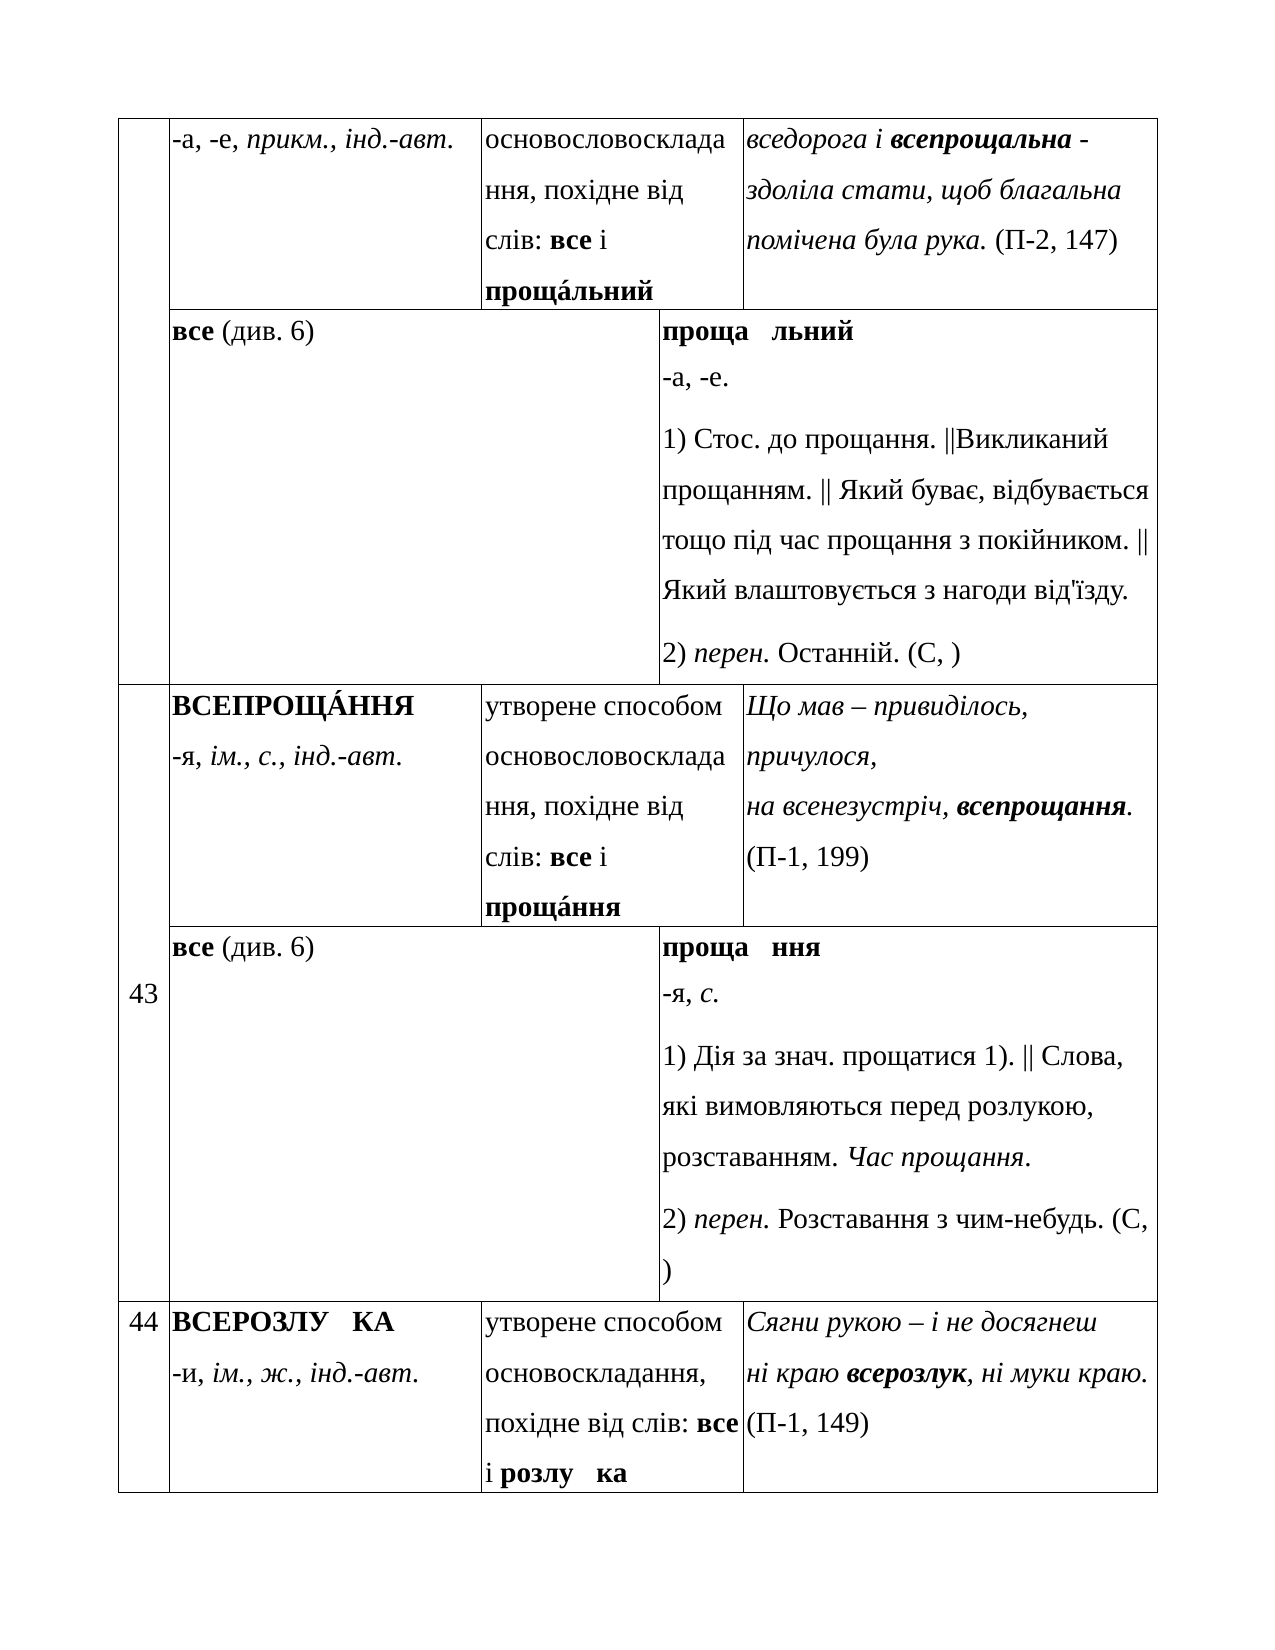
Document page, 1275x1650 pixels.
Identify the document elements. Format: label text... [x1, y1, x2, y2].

table_cell утворене способом основоскладання, похідне від слів: все і розлука [482, 1302, 743, 1492]
table_cell 44 [119, 1302, 169, 1492]
table_cell все (див. 6) [170, 927, 659, 1301]
table_cell прощання -я, с. 1) Дія за знач. прощатися 1). || Слова, які вимовляються перед розлукою, розставанням. Час прощання. 2) перен. Розставання з чим-небудь. (С, ) [660, 927, 1157, 1301]
table_cell -а, -е, прикм., інд.-авт. [170, 119, 481, 309]
table_cell Всерозлука -и, ім., ж., інд.-авт. [170, 1302, 481, 1492]
table_cell основословоскладання, похідне від слів: все і прощáльний [482, 119, 743, 309]
table_cell Всепрощáння -я, ім., с., інд.-авт. [170, 685, 481, 926]
table_cell Що мав – привиділось, причулося, на всенезустріч, всепрощання. (П‑1, 199) [744, 685, 1157, 926]
table_cell [119, 119, 169, 684]
table_cell утворене способом основословоскладання, похідне від слів: все і прощáння [482, 685, 743, 926]
table_cell прощальний -а, -е. 1) Стос. до прощання. ||Викликаний прощанням. || Який буває, відбувається тощо під час прощання з покійником. || Який влаштовується з нагоди від'їзду. 2) перен. Останній. (С, ) [660, 310, 1157, 684]
table_cell 43 [119, 685, 169, 1301]
table_cell Сягни рукою – і не досягнеш ні краю всерозлук, ні муки краю. (П‑1, 149) [744, 1302, 1157, 1492]
table_cell все (див. 6) [170, 310, 659, 684]
table_cell вседорога і всепрощальна - здоліла стати, щоб благальна помічена була рука. (П‑2, 147) [744, 119, 1157, 309]
